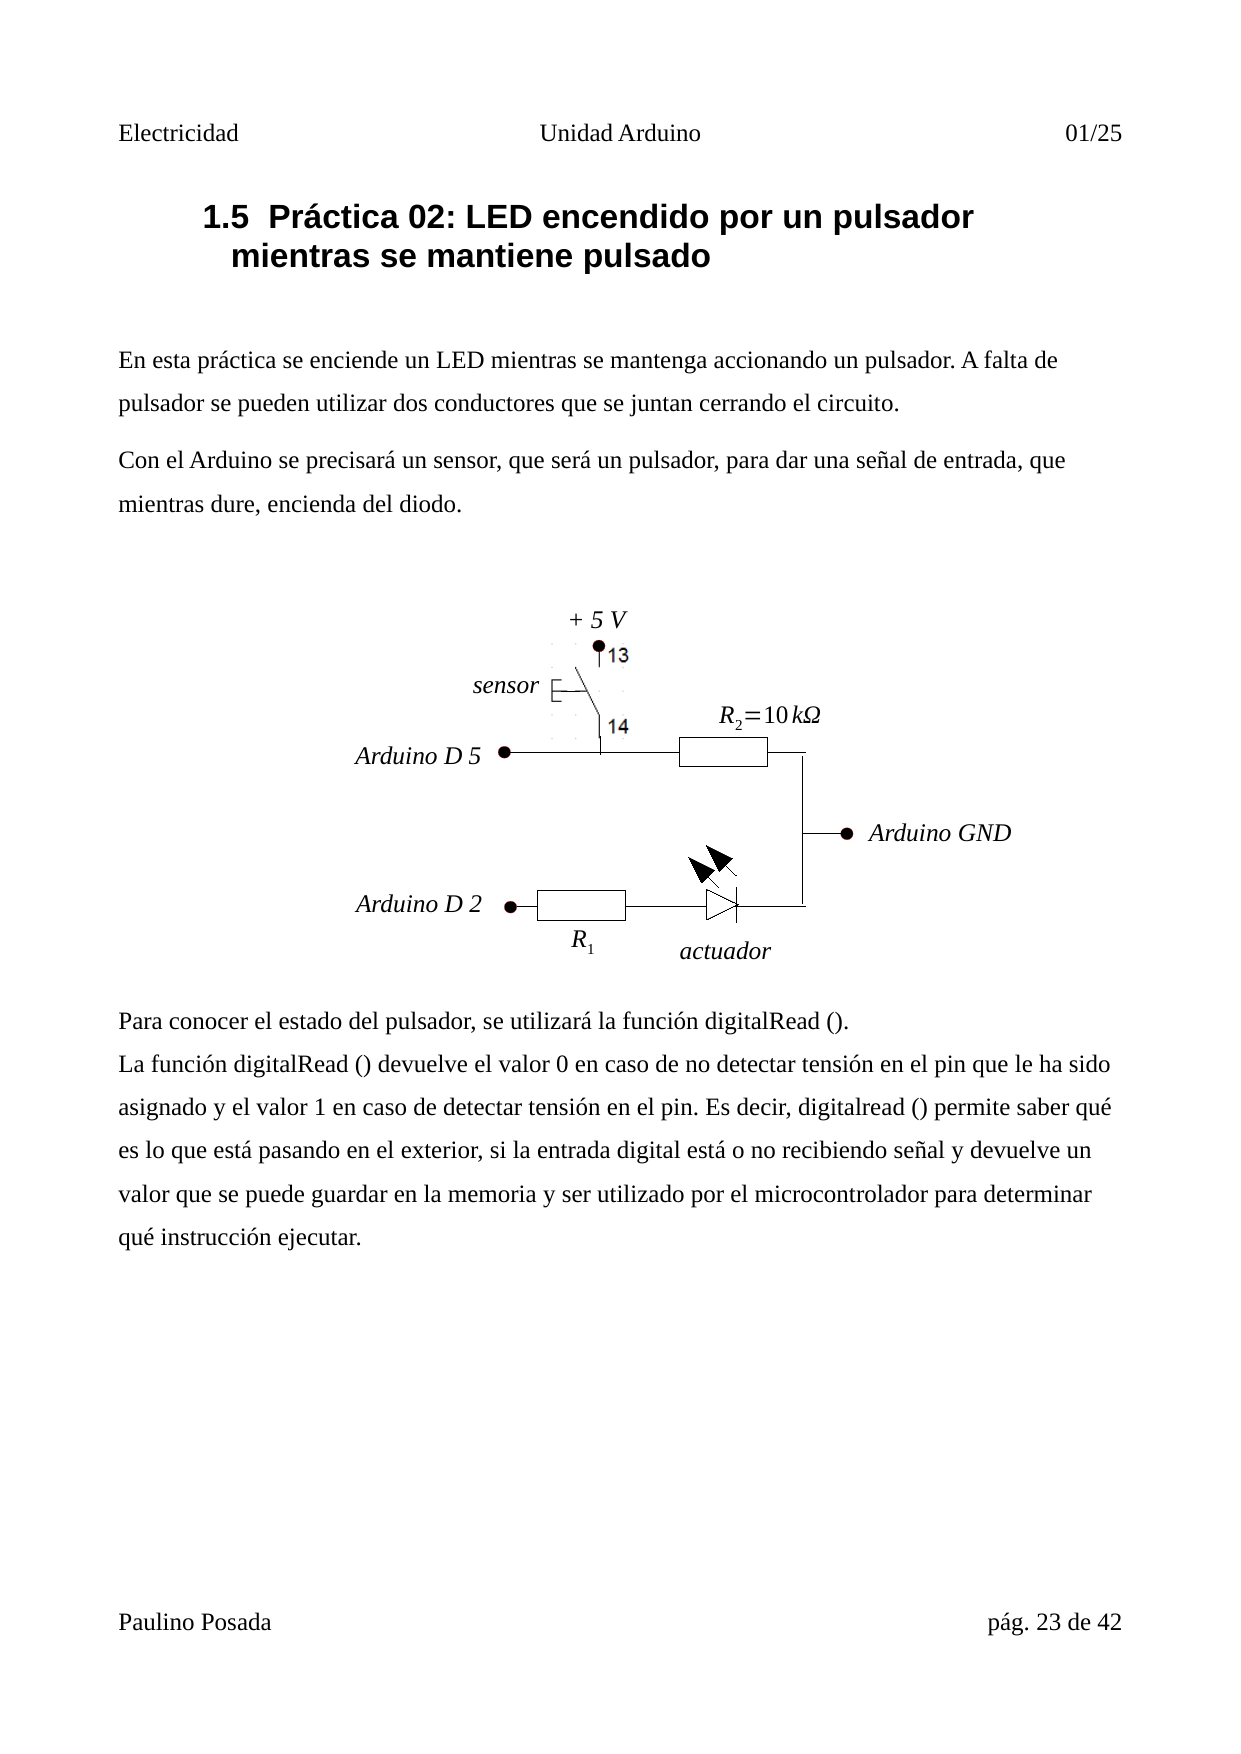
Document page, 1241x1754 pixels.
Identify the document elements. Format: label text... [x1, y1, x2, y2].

text Para conocer el estado del pulsador, se utilizará la función digitalRead (). [118, 1006, 1122, 1035]
picture [547, 641, 636, 746]
text La función digitalRead () devuelve el valor 0 en caso de no detectar tensión en el pin que le ha sido asignado y el valor 1 en caso de detectar tensión en el pin. Es decir, digitalread () permite saber qué es lo que está pasando en el exterior, si la entrada digital está o no recibiendo señal y devuelve un valor que se puede guardar en la memoria y ser utilizado por el microcontrolador para determinar qué instrucción ejecutar. [118, 1049, 1122, 1251]
text Con el Arduino se precisará un sensor, que será un pulsador, para dar una señal de entrada, que mientras dure, encienda del diodo. [118, 446, 1122, 517]
subtitle Práctica 02: LED encendido por un pulsador mientras se mantiene pulsado [193, 197, 1122, 274]
text En esta práctica se enciende un LED mientras se mantenga accionando un pulsador. A falta de pulsador se pueden utilizar dos conductores que se juntan cerrando el circuito. [118, 345, 1122, 417]
